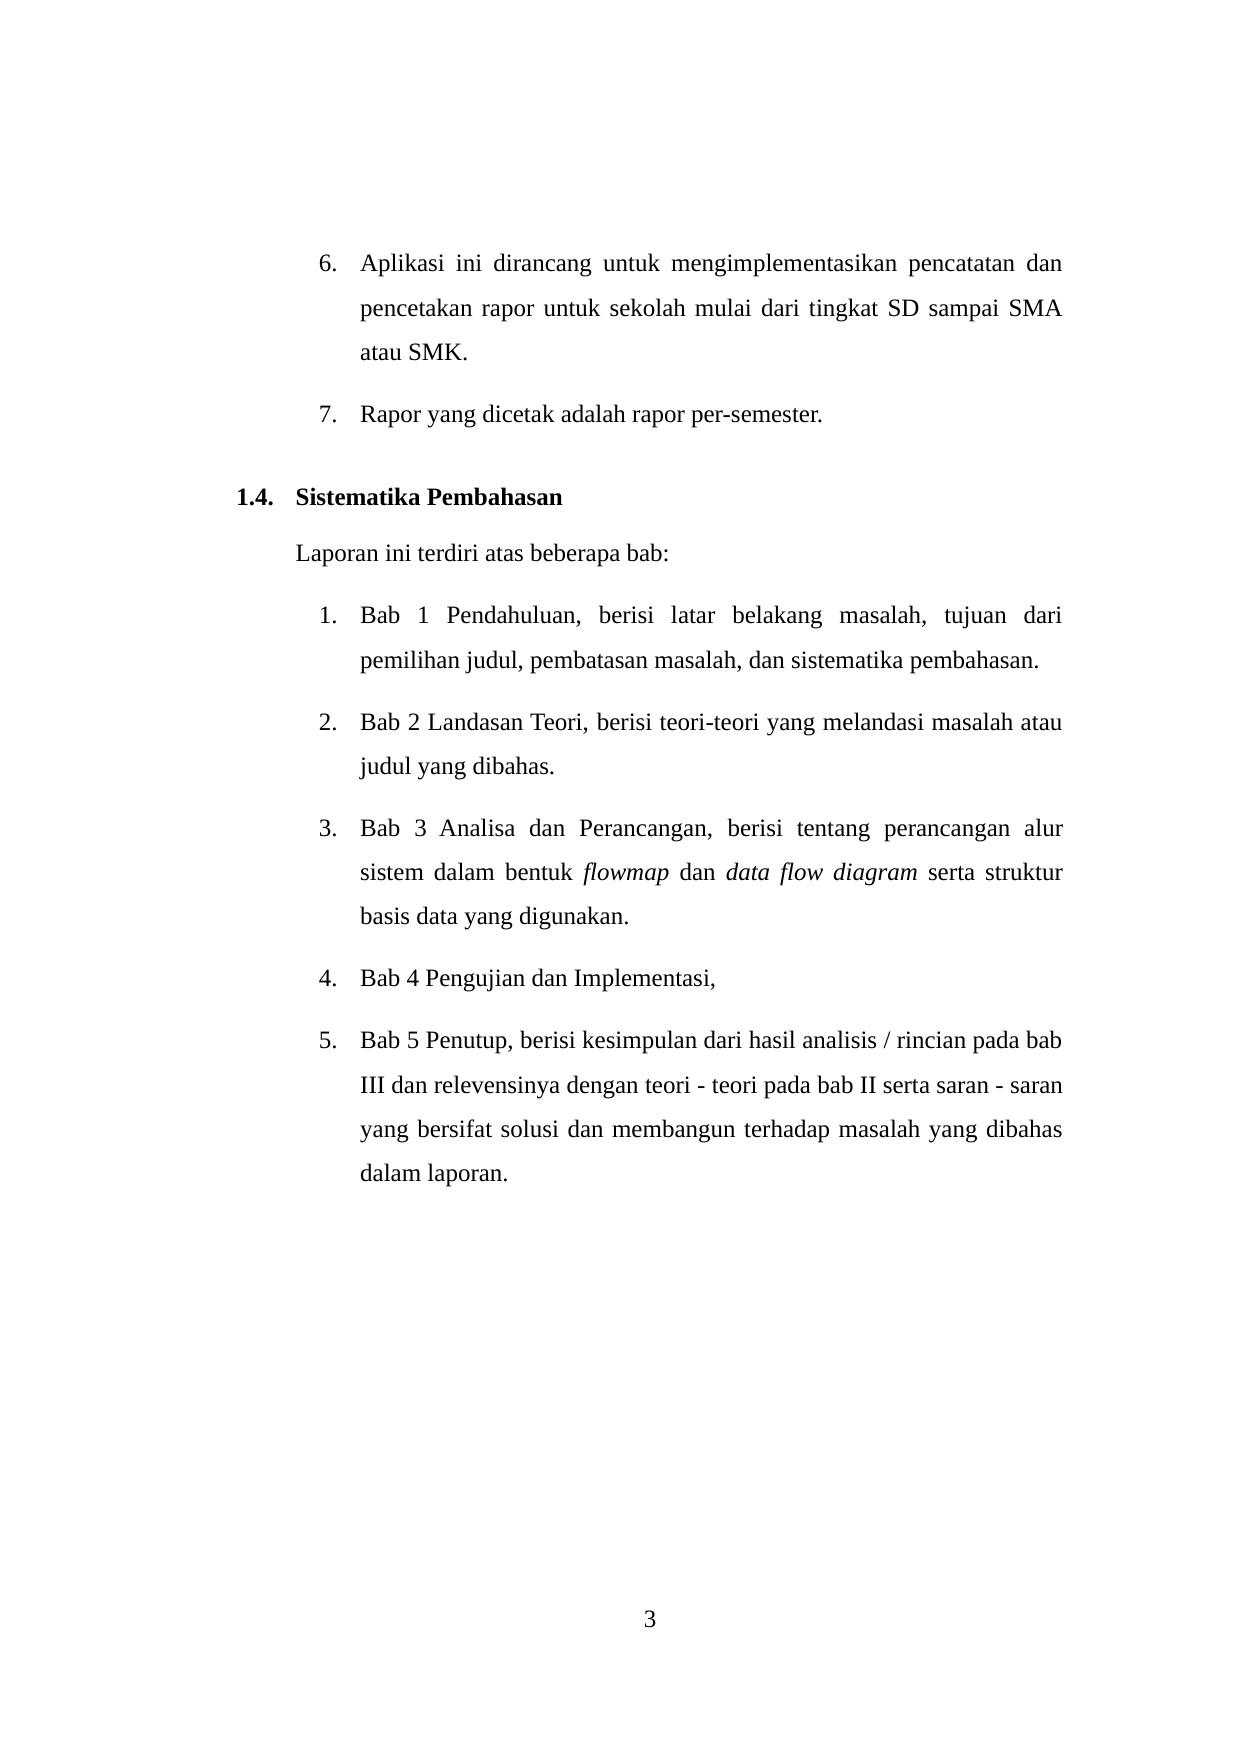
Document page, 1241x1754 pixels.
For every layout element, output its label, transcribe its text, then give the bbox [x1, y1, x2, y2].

list Bab 2 Landasan Teori, berisi teori-teori yang melandasi masalah atau judul yang dibahas. [319, 694, 1063, 783]
subtitle Sistematika Pembahasan [236, 469, 1063, 514]
text Laporan ini terdiri atas beberapa bab: [236, 526, 1063, 571]
list Bab 3 Analisa dan Perancangan, berisi tentang perancangan alur sistem dalam bentuk flowmap dan data flow diagram serta struktur basis data yang digunakan. [319, 801, 1063, 934]
list Bab 4 Pengujian dan Implementasi, [319, 951, 1063, 996]
list Bab 5 Penutup, berisi kesimpulan dari hasil analisis / rincian pada bab III dan relevensinya dengan teori - teori pada bab II serta saran - saran yang bersifat solusi dan membangun terhadap masalah yang dibahas dalam laporan. [319, 1013, 1063, 1190]
list Bab 1 Pendahuluan, berisi latar belakang masalah, tujuan dari pemilihan judul, pembatasan masalah, dan sistematika pembahasan. [319, 588, 1063, 677]
list Aplikasi ini dirancang untuk mengimplementasikan pencatatan dan pencetakan rapor untuk sekolah mulai dari tingkat SD sampai SMA atau SMK. [319, 236, 1063, 369]
list Rapor yang dicetak adalah rapor per-semester. [319, 387, 1063, 431]
